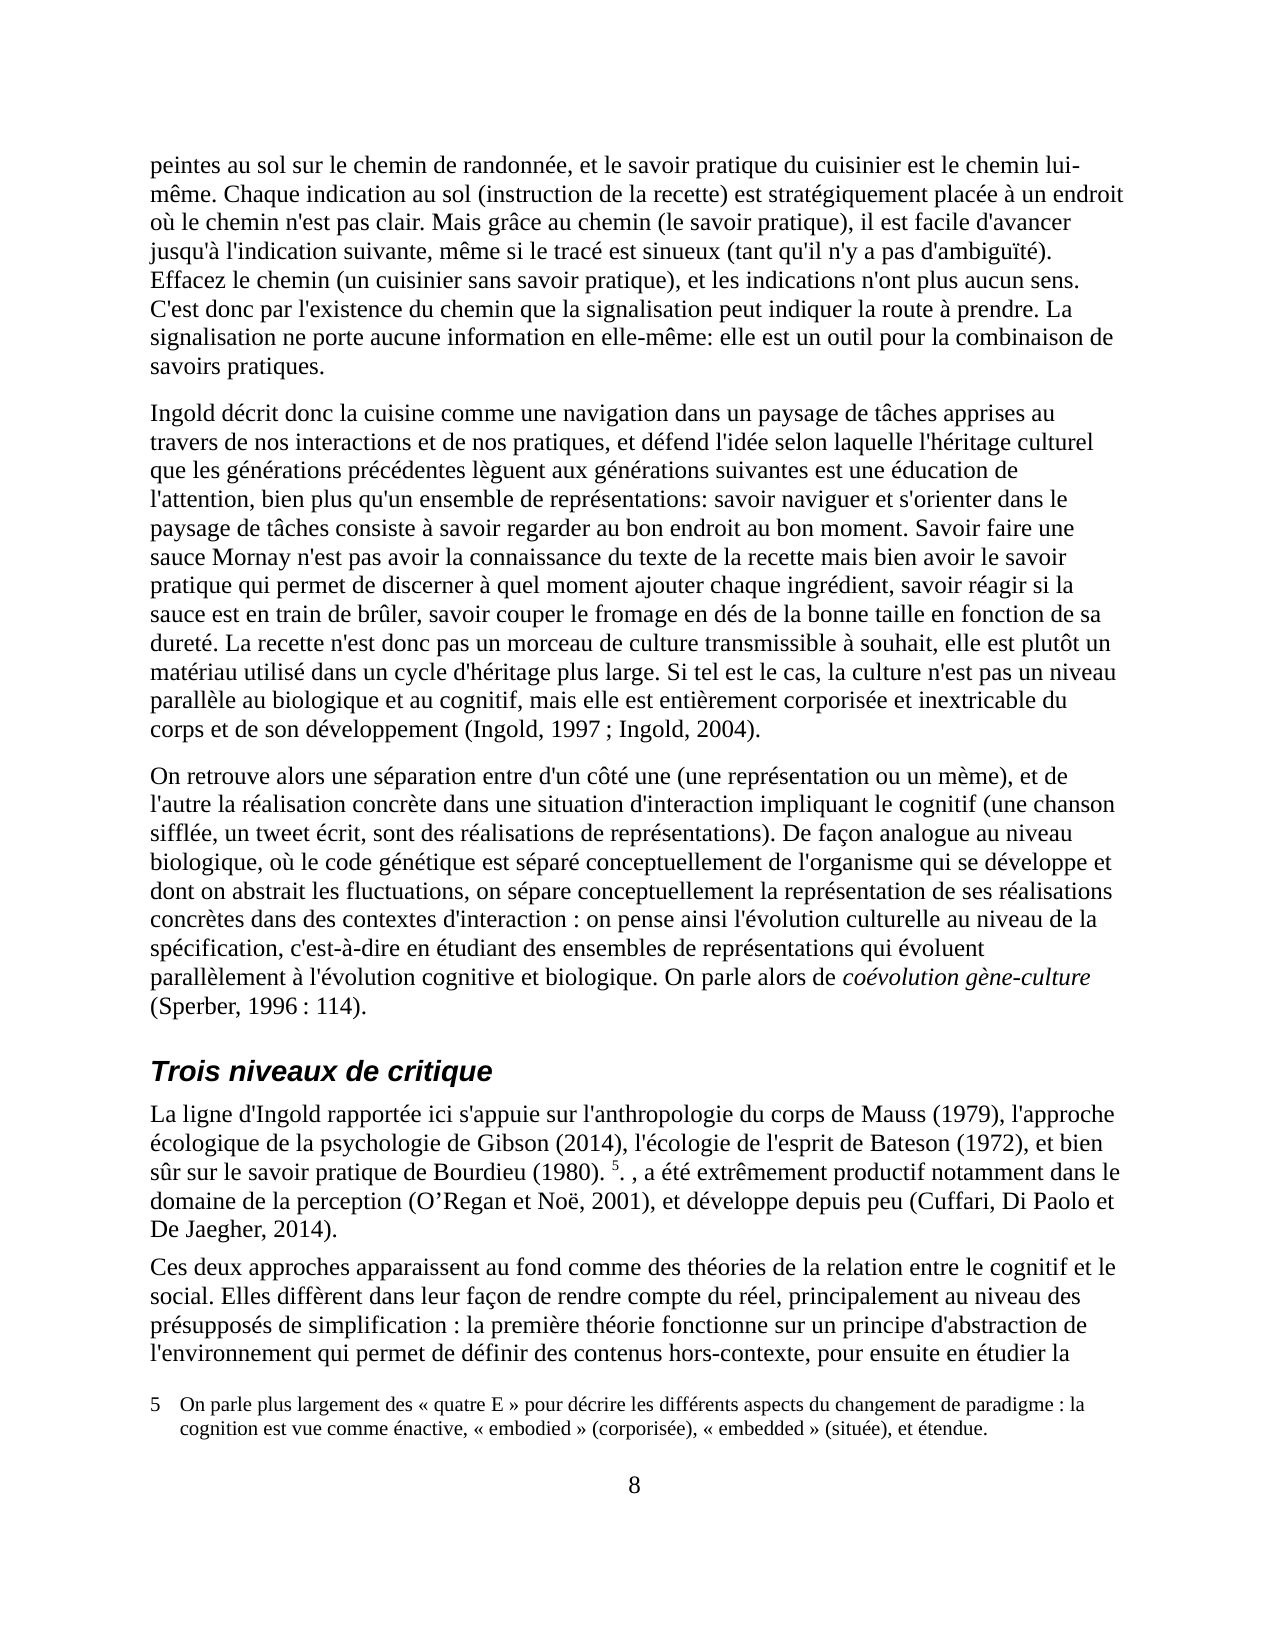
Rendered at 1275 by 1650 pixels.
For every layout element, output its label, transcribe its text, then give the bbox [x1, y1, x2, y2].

text Ces deux approches apparaissent au fond comme des théories de la relation entre le cognitif et le social. Elles diffèrent dans leur façon de rendre compte du réel, principalement au niveau des présupposés de simplification : la première théorie fonctionne sur un principe d'abstraction de l'environnement qui permet de définir des contenus hors-contexte, pour ensuite en étudier la [150, 1252, 1125, 1367]
text La ligne d'Ingold rapportée ici s'appuie sur l'anthropologie du corps de Mauss (1979), l'approche écologique de la psychologie de Gibson (2014), l'écologie de l'esprit de Bateson (1972), et bien sûr sur le savoir pratique de Bourdieu (1980). . , a été extrêmement productif notamment dans le domaine de la perception (O’Regan et Noë, 2001), et développe depuis peu (Cuffari, Di Paolo et De Jaegher, 2014). [150, 1099, 1125, 1243]
text peintes au sol sur le chemin de randonnée, et le savoir pratique du cuisinier est le chemin lui-même. Chaque indication au sol (instruction de la recette) est stratégiquement placée à un endroit où le chemin n'est pas clair. Mais grâce au chemin (le savoir pratique), il est facile d'avancer jusqu'à l'indication suivante, même si le tracé est sinueux (tant qu'il n'y a pas d'ambiguïté). Effacez le chemin (un cuisinier sans savoir pratique), et les indications n'ont plus aucun sens. C'est donc par l'existence du chemin que la signalisation peut indiquer la route à prendre. La signalisation ne porte aucune information en elle-même: elle est un outil pour la combinaison de savoirs pratiques. [150, 150, 1125, 380]
text On retrouve alors une séparation entre d'un côté une (une représentation ou un mème), et de l'autre la réalisation concrète dans une situation d'interaction impliquant le cognitif (une chanson sifflée, un tweet écrit, sont des réalisations de représentations). De façon analogue au niveau biologique, où le code génétique est séparé conceptuellement de l'organisme qui se développe et dont on abstrait les fluctuations, on sépare conceptuellement la représentation de ses réalisations concrètes dans des contextes d'interaction : on pense ainsi l'évolution culturelle au niveau de la spécification, c'est-à-dire en étudiant des ensembles de représentations qui évoluent parallèlement à l'évolution cognitive et biologique. On parle alors de coévolution gène-culture (Sperber, 1996 : 114). [150, 761, 1125, 1019]
text On parle plus largement des « quatre E » pour décrire les différents aspects du changement de paradigme : la cognition est vue comme énactive, « embodied » (corporisée), « embedded » (située), et étendue. [150, 1392, 1125, 1440]
text Ingold décrit donc la cuisine comme une navigation dans un paysage de tâches apprises au travers de nos interactions et de nos pratiques, et défend l'idée selon laquelle l'héritage culturel que les générations précédentes lèguent aux générations suivantes est une éducation de l'attention, bien plus qu'un ensemble de représentations: savoir naviguer et s'orienter dans le paysage de tâches consiste à savoir regarder au bon endroit au bon moment. Savoir faire une sauce Mornay n'est pas avoir la connaissance du texte de la recette mais bien avoir le savoir pratique qui permet de discerner à quel moment ajouter chaque ingrédient, savoir réagir si la sauce est en train de brûler, savoir couper le fromage en dés de la bonne taille en fonction de sa dureté. La recette n'est donc pas un morceau de culture transmissible à souhait, elle est plutôt un matériau utilisé dans un cycle d'héritage plus large. Si tel est le cas, la culture n'est pas un niveau parallèle au biologique et au cognitif, mais elle est entièrement corporisée et inextricable du corps et de son développement (Ingold, 1997 ; Ingold, 2004). [150, 398, 1125, 743]
subtitle Trois niveaux de critique [150, 1053, 1125, 1087]
